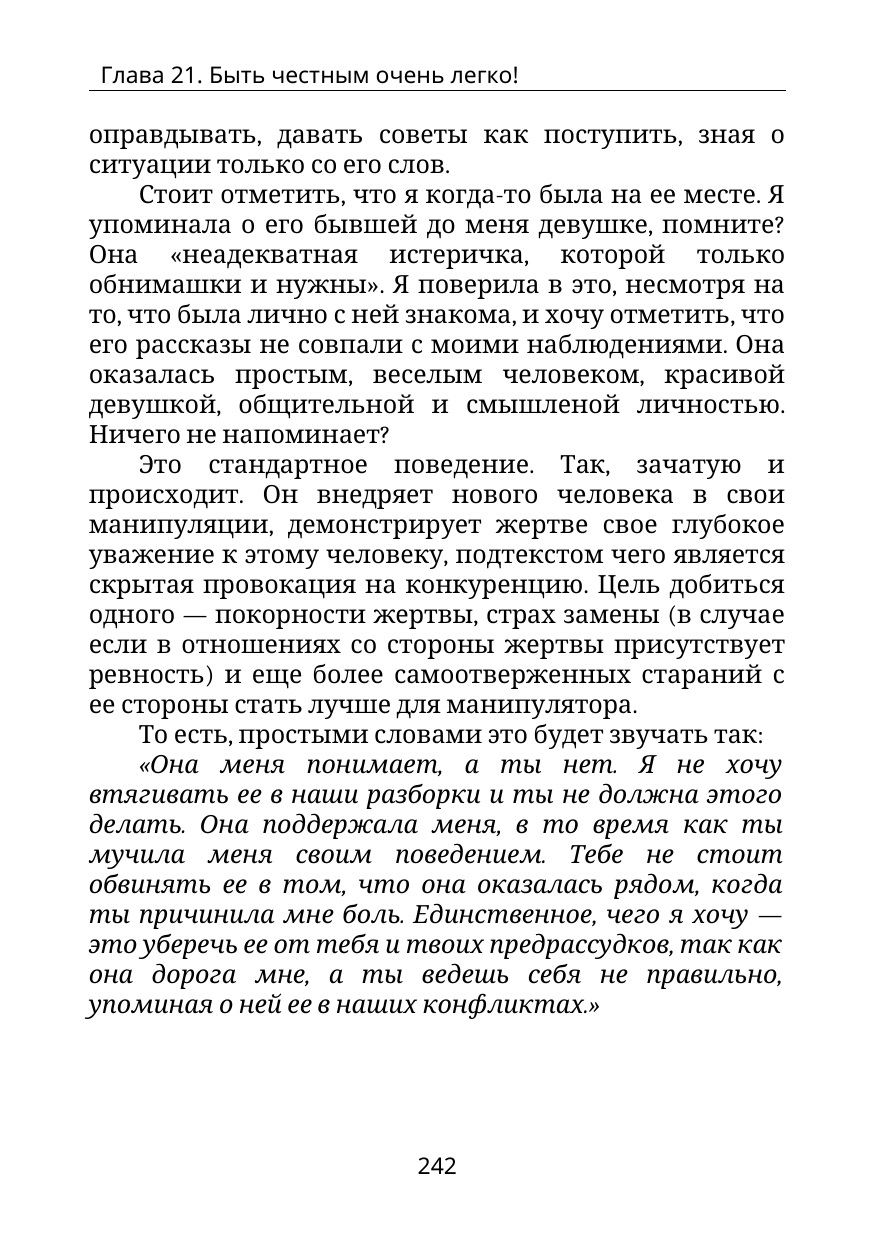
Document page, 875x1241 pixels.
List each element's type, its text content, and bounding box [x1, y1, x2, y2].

text Это стандартное поведение. Так, зачатую и происходит. Он внедряет нового человека в свои манипуляции, демонстрирует жертве свое глубокое уважение к этому человеку, подтекстом чего является скрытая провокация на конкуренцию. Цель добиться одного — покорности жертвы, страх замены (в случае если в отношениях со стороны жертвы присутствует ревность) и еще более самоотверженных стараний с ее стороны стать лучше для манипулятора. [88, 450, 786, 720]
text Стоит отметить, что я когда-то была на ее месте. Я упоминала о его бывшей до меня девушке, помните? Она «неадекватная истеричка, которой только обнимашки и нужны». Я поверила в это, несмотря на то, что была лично с ней знакома, и хочу отметить, что его рассказы не совпали с моими наблюдениями. Она оказалась простым, веселым человеком, красивой девушкой, общительной и смышленой личностью. Ничего не напоминает? [88, 180, 786, 450]
text оправдывать, давать советы как поступить, зная о ситуации только со его слов. [88, 120, 786, 180]
text «Она меня понимает, а ты нет. Я не хочу втягивать ее в наши разборки и ты не должна этого делать. Она поддержала меня, в то время как ты мучила меня своим поведением. Тебе не стоит обвинять ее в том, что она оказалась рядом, когда ты причинила мне боль. Единственное, чего я хочу — это уберечь ее от тебя и твоих предрассудков, так как она дорога мне, а ты ведешь себя не правильно, упоминая о ней ее в наших конфликтах.» [88, 750, 786, 1020]
text То есть, простыми словами это будет звучать так: [88, 720, 786, 750]
